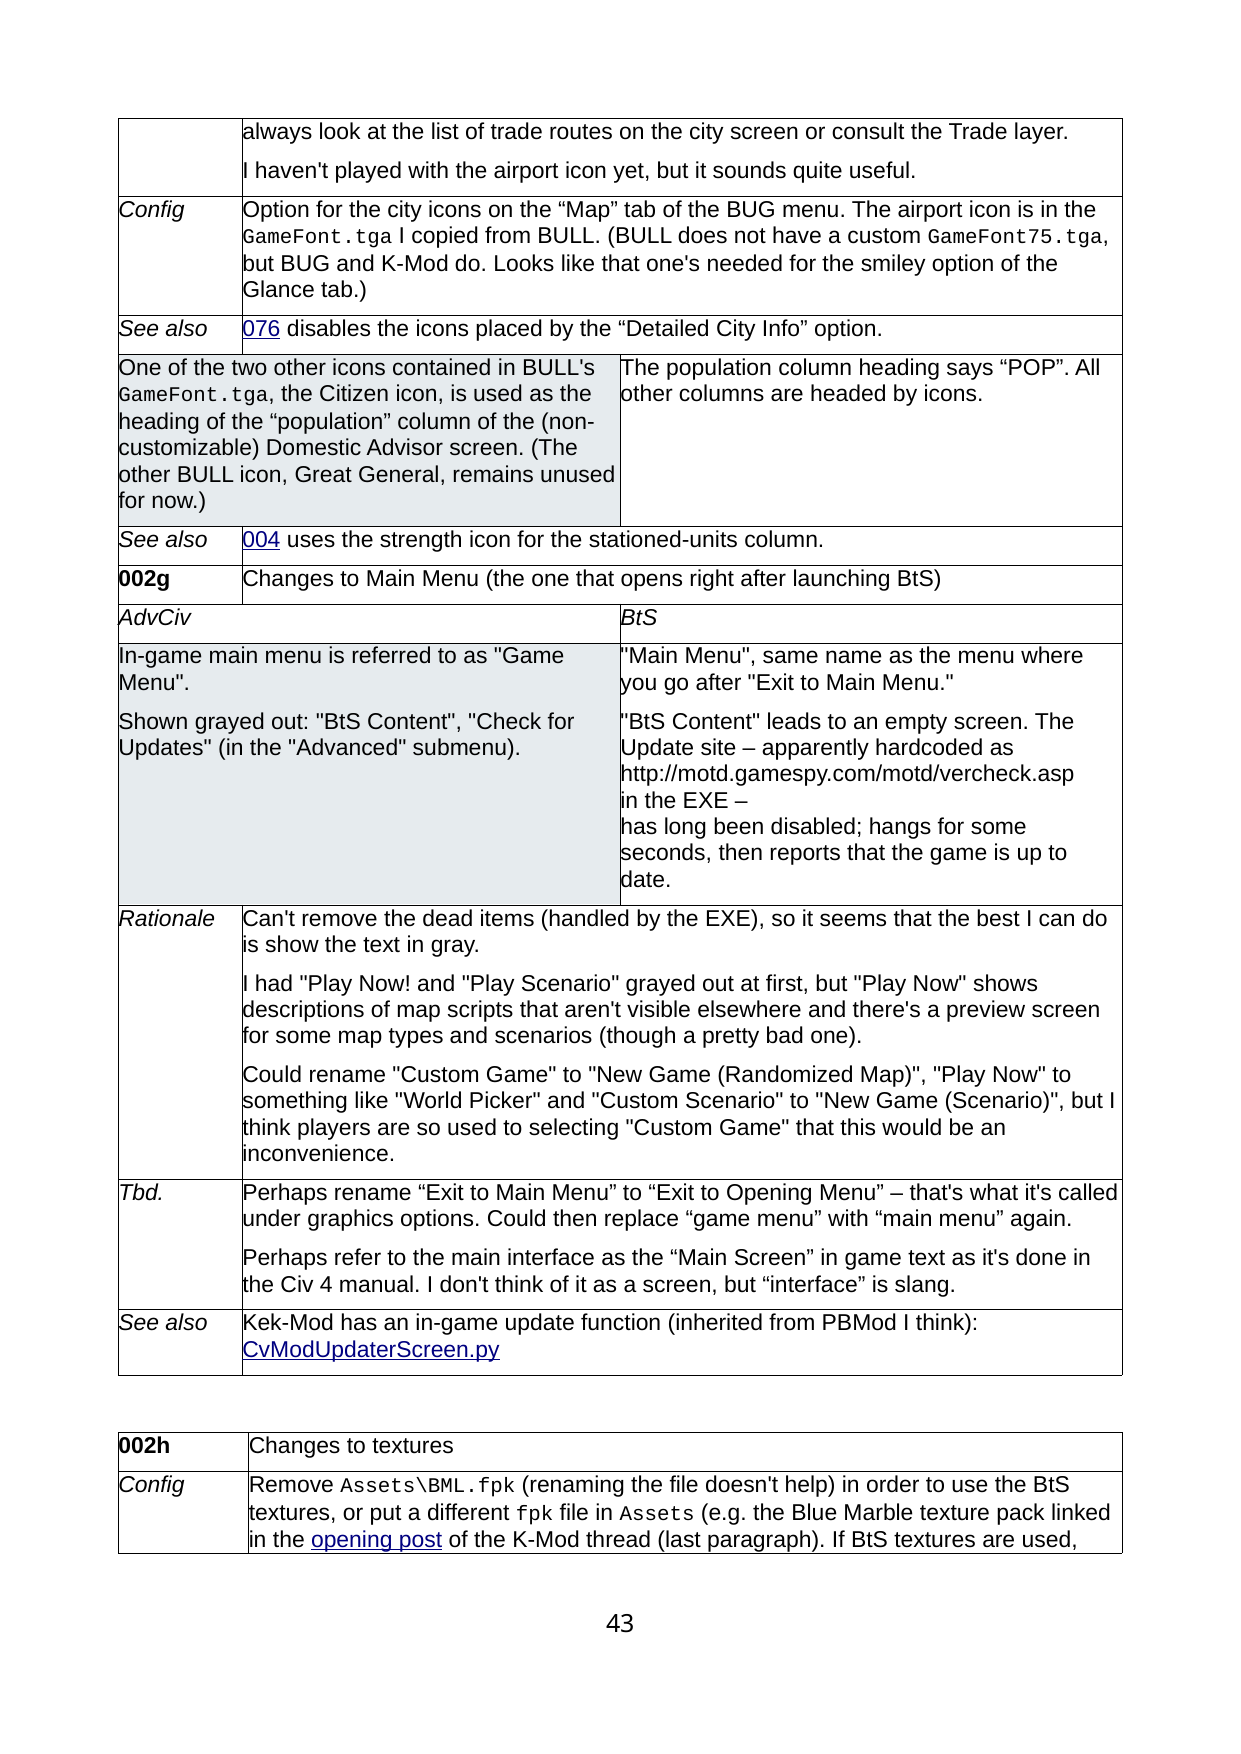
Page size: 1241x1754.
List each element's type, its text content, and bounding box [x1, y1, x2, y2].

table_cell In-game main menu is referred to as "Game Menu". Shown grayed out: "BtS Content", "Check for Updates" (in the "Advanced" submenu). [119, 644, 620, 904]
table_cell Changes to Main Menu (the one that opens right after launching BtS) [243, 566, 1122, 603]
table_cell Config [119, 1472, 248, 1553]
table_cell [119, 119, 242, 196]
table_cell See also [119, 527, 242, 565]
table_cell Perhaps rename “Exit to Main Menu” to “Exit to Opening Menu” – that's what it's called under graphics options. Could then replace “game menu” with “main menu” again. Perhaps refer to the main interface as the “Main Screen” in game text as it's done in the Civ 4 manual. I don't think of it as a screen, but “interface” is slang. [243, 1180, 1122, 1309]
table_cell Kek-Mod has an in-game update function (inherited from PBMod I think): CvModUpdaterScreen.py [243, 1310, 1122, 1374]
table_cell "Main Menu", same name as the menu where you go after "Exit to Main Menu." "BtS Content" leads to an empty screen. The Update site – apparently hardcoded as http://motd.gamespy.com/motd/vercheck.asp in the EXE – has long been disabled; hangs for some seconds, then reports that the game is up to date. [621, 644, 1122, 904]
table_cell AdvCiv [119, 605, 620, 642]
table_header 002h [119, 1433, 248, 1471]
table_cell One of the two other icons contained in BULL's GameFont.tga, the Citizen icon, is used as the heading of the “population” column of the (non-customizable) Domestic Advisor screen. (The other BULL icon, Great General, remains unused for now.) [119, 355, 620, 526]
table_cell 076 disables the icons placed by the “Detailed City Info” option. [243, 316, 1122, 354]
table_cell always look at the list of trade routes on the city screen or consult the Trade layer. I haven't played with the airport icon yet, but it sounds quite useful. [243, 119, 1122, 196]
table_cell Rationale [119, 906, 242, 1179]
table_cell The population column heading says “POP”. All other columns are headed by icons. [621, 355, 1122, 526]
table_cell Option for the city icons on the “Map” tab of the BUG menu. The airport icon is in the GameFont.tga I copied from BULL. (BULL does not have a custom GameFont75.tga, but BUG and K‑Mod do. Looks like that one's needed for the smiley option of the Glance tab.) [243, 197, 1122, 315]
table_cell Config [119, 197, 242, 315]
table_cell Can't remove the dead items (handled by the EXE), so it seems that the best I can do is show the text in gray. I had "Play Now! and "Play Scenario" grayed out at first, but "Play Now" shows descriptions of map scripts that aren't visible elsewhere and there's a preview screen for some map types and scenarios (though a pretty bad one). Could rename "Custom Game" to "New Game (Randomized Map)", "Play Now" to something like "World Picker" and "Custom Scenario" to "New Game (Scenario)", but I think players are so used to selecting "Custom Game" that this would be an inconvenience. [243, 906, 1122, 1179]
table_cell See also [119, 1310, 242, 1374]
table_cell BtS [621, 605, 1122, 642]
table_cell 002g [119, 566, 242, 603]
table_header Changes to textures [249, 1433, 1122, 1471]
table_cell 004 uses the strength icon for the stationed-units column. [243, 527, 1122, 565]
table_cell Tbd. [119, 1180, 242, 1309]
table_cell Remove Assets\BML.fpk (renaming the file doesn't help) in order to use the BtS textures, or put a different fpk file in Assets (e.g. the Blue Marble texture pack linked in the opening post of the K-Mod thread (last paragraph). If BtS textures are used, [249, 1472, 1122, 1553]
table_cell See also [119, 316, 242, 354]
